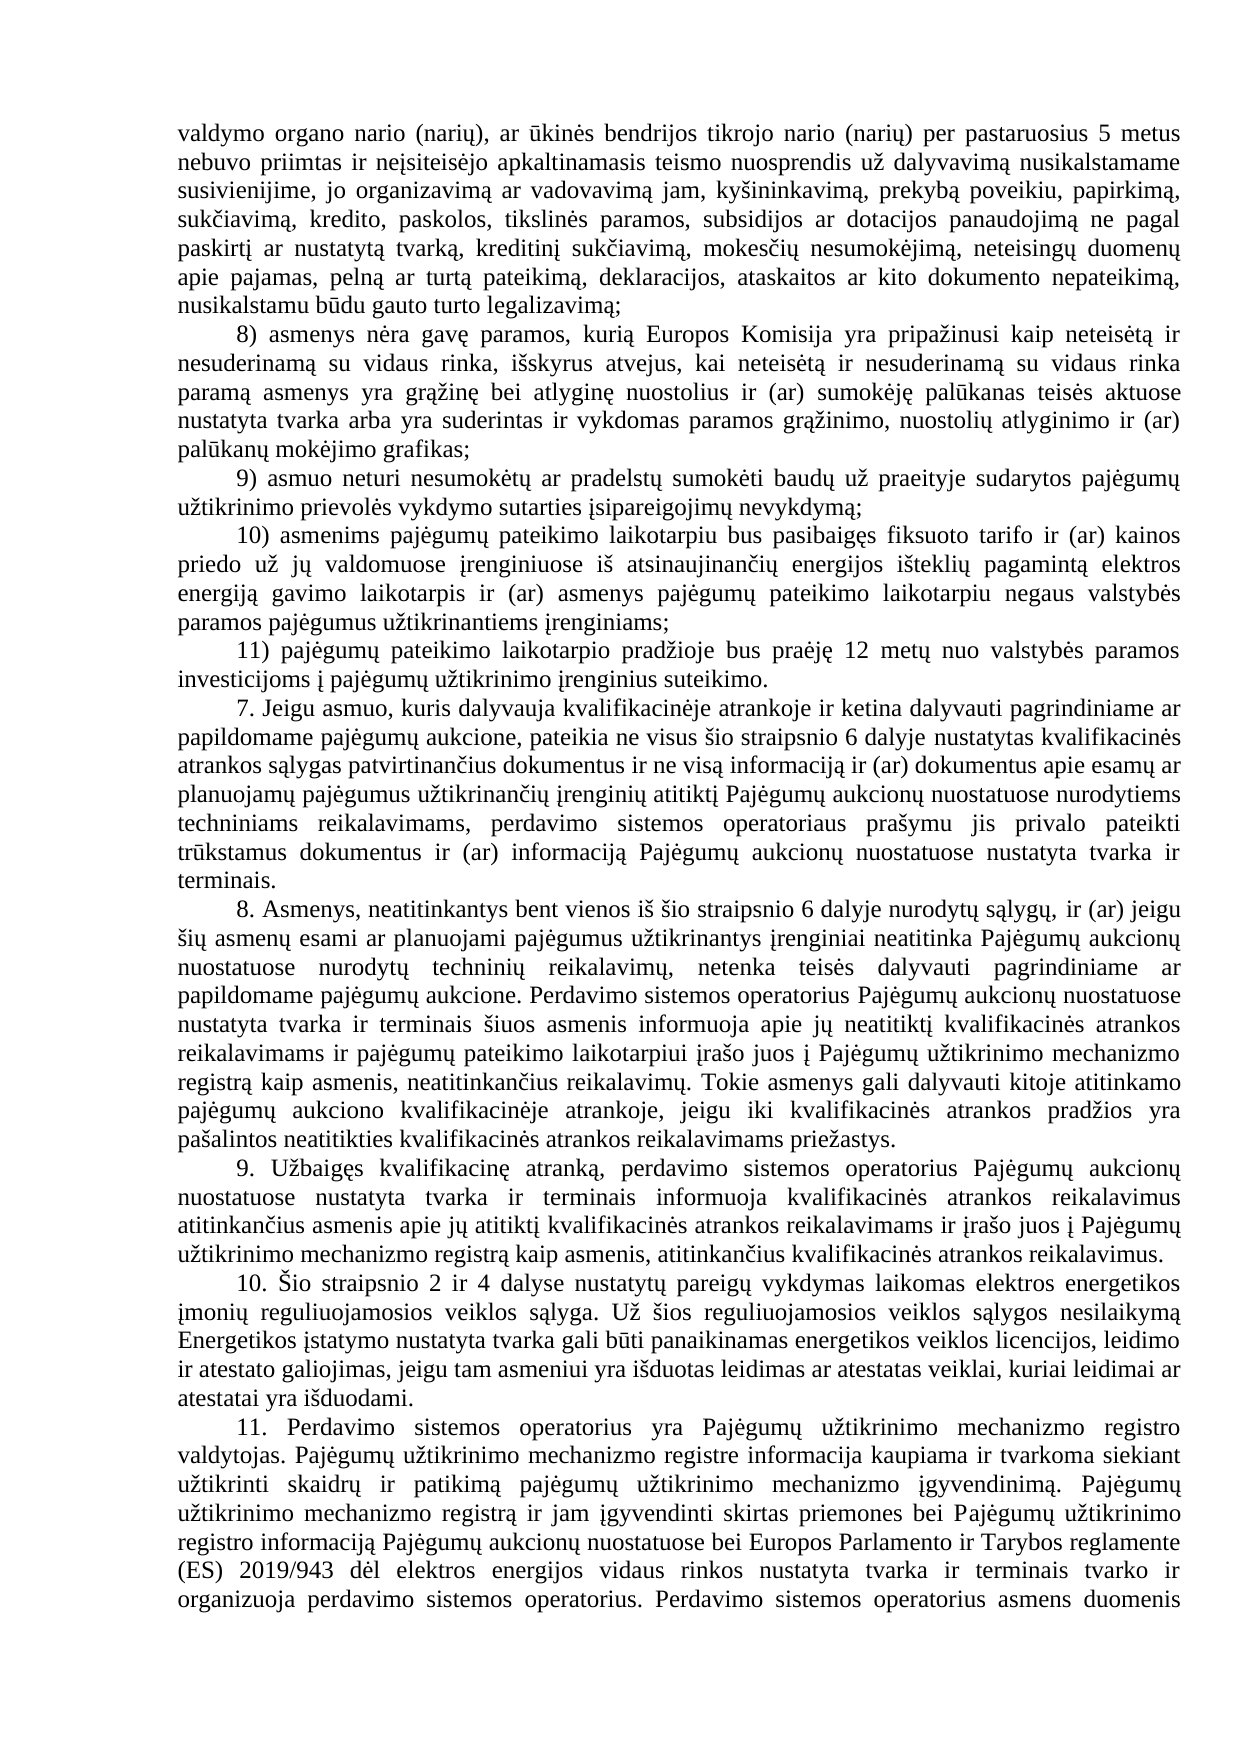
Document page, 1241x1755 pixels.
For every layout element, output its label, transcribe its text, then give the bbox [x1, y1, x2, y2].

text 10. Šio straipsnio 2 ir 4 dalyse nustatytų pareigų vykdymas laikomas elektros energetikos įmonių reguliuojamosios veiklos sąlyga. Už šios reguliuojamosios veiklos sąlygos nesilaikymą Energetikos įstatymo nustatyta tvarka gali būti panaikinamas energetikos veiklos licencijos, leidimo ir atestato galiojimas, jeigu tam asmeniui yra išduotas leidimas ar atestatas veiklai, kuriai leidimai ar atestatai yra išduodami. [177, 1268, 1181, 1412]
text 8) asmenys nėra gavę paramos, kurią Europos Komisija yra pripažinusi kaip neteisėtą ir nesuderinamą su vidaus rinka, išskyrus atvejus, kai neteisėtą ir nesuderinamą su vidaus rinka paramą asmenys yra grąžinę bei atlyginę nuostolius ir (ar) sumokėję palūkanas teisės aktuose nustatyta tvarka arba yra suderintas ir vykdomas paramos grąžinimo, nuostolių atlyginimo ir (ar) palūkanų mokėjimo grafikas; [177, 319, 1181, 463]
text 9) asmuo neturi nesumokėtų ar pradelstų sumokėti baudų už praeityje sudarytos pajėgumų užtikrinimo prievolės vykdymo sutarties įsipareigojimų nevykdymą; [177, 463, 1181, 521]
text 7. Jeigu asmuo, kuris dalyvauja kvalifikacinėje atrankoje ir ketina dalyvauti pagrindiniame ar papildomame pajėgumų aukcione, pateikia ne visus šio straipsnio 6 dalyje nustatytas kvalifikacinės atrankos sąlygas patvirtinančius dokumentus ir ne visą informaciją ir (ar) dokumentus apie esamų ar planuojamų pajėgumus užtikrinančių įrenginių atitiktį Pajėgumų aukcionų nuostatuose nurodytiems techniniams reikalavimams, perdavimo sistemos operatoriaus prašymu jis privalo pateikti trūkstamus dokumentus ir (ar) informaciją Pajėgumų aukcionų nuostatuose nustatyta tvarka ir terminais. [177, 693, 1181, 894]
text 8. Asmenys, neatitinkantys bent vienos iš šio straipsnio 6 dalyje nurodytų sąlygų, ir (ar) jeigu šių asmenų esami ar planuojami pajėgumus užtikrinantys įrenginiai neatitinka Pajėgumų aukcionų nuostatuose nurodytų techninių reikalavimų, netenka teisės dalyvauti pagrindiniame ar papildomame pajėgumų aukcione. Perdavimo sistemos operatorius Pajėgumų aukcionų nuostatuose nustatyta tvarka ir terminais šiuos asmenis informuoja apie jų neatitiktį kvalifikacinės atrankos reikalavimams ir pajėgumų pateikimo laikotarpiui įrašo juos į Pajėgumų užtikrinimo mechanizmo registrą kaip asmenis, neatitinkančius reikalavimų. Tokie asmenys gali dalyvauti kitoje atitinkamo pajėgumų aukciono kvalifikacinėje atrankoje, jeigu iki kvalifikacinės atrankos pradžios yra pašalintos neatitikties kvalifikacinės atrankos reikalavimams priežastys. [177, 894, 1181, 1153]
text 10) asmenims pajėgumų pateikimo laikotarpiu bus pasibaigęs fiksuoto tarifo ir (ar) kainos priedo už jų valdomuose įrenginiuose iš atsinaujinančių energijos išteklių pagamintą elektros energiją gavimo laikotarpis ir (ar) asmenys pajėgumų pateikimo laikotarpiu negaus valstybės paramos pajėgumus užtikrinantiems įrenginiams; [177, 521, 1181, 636]
text 11. Perdavimo sistemos operatorius yra Pajėgumų užtikrinimo mechanizmo registro valdytojas. Pajėgumų užtikrinimo mechanizmo registre informacija kaupiama ir tvarkoma siekiant užtikrinti skaidrų ir patikimą pajėgumų užtikrinimo mechanizmo įgyvendinimą. Pajėgumų užtikrinimo mechanizmo registrą ir jam įgyvendinti skirtas priemones bei Pajėgumų užtikrinimo registro informaciją Pajėgumų aukcionų nuostatuose bei Europos Parlamento ir Tarybos reglamente (ES) 2019/943 dėl elektros energijos vidaus rinkos nustatyta tvarka ir terminais tvarko ir organizuoja perdavimo sistemos operatorius. Perdavimo sistemos operatorius asmens duomenis [177, 1412, 1181, 1613]
text valdymo organo nario (narių), ar ūkinės bendrijos tikrojo nario (narių) per pastaruosius 5 metus nebuvo priimtas ir neįsiteisėjo apkaltinamasis teismo nuosprendis už dalyvavimą nusikalstamame susivienijime, jo organizavimą ar vadovavimą jam, kyšininkavimą, prekybą poveikiu, papirkimą, sukčiavimą, kredito, paskolos, tikslinės paramos, subsidijos ar dotacijos panaudojimą ne pagal paskirtį ar nustatytą tvarką, kreditinį sukčiavimą, mokesčių nesumokėjimą, neteisingų duomenų apie pajamas, pelną ar turtą pateikimą, deklaracijos, ataskaitos ar kito dokumento nepateikimą, nusikalstamu būdu gauto turto legalizavimą; [177, 118, 1181, 319]
text 9. Užbaigęs kvalifikacinę atranką, perdavimo sistemos operatorius Pajėgumų aukcionų nuostatuose nustatyta tvarka ir terminais informuoja kvalifikacinės atrankos reikalavimus atitinkančius asmenis apie jų atitiktį kvalifikacinės atrankos reikalavimams ir įrašo juos į Pajėgumų užtikrinimo mechanizmo registrą kaip asmenis, atitinkančius kvalifikacinės atrankos reikalavimus. [177, 1153, 1181, 1268]
text 11) pajėgumų pateikimo laikotarpio pradžioje bus praėję 12 metų nuo valstybės paramos investicijoms į pajėgumų užtikrinimo įrenginius suteikimo. [177, 636, 1181, 693]
